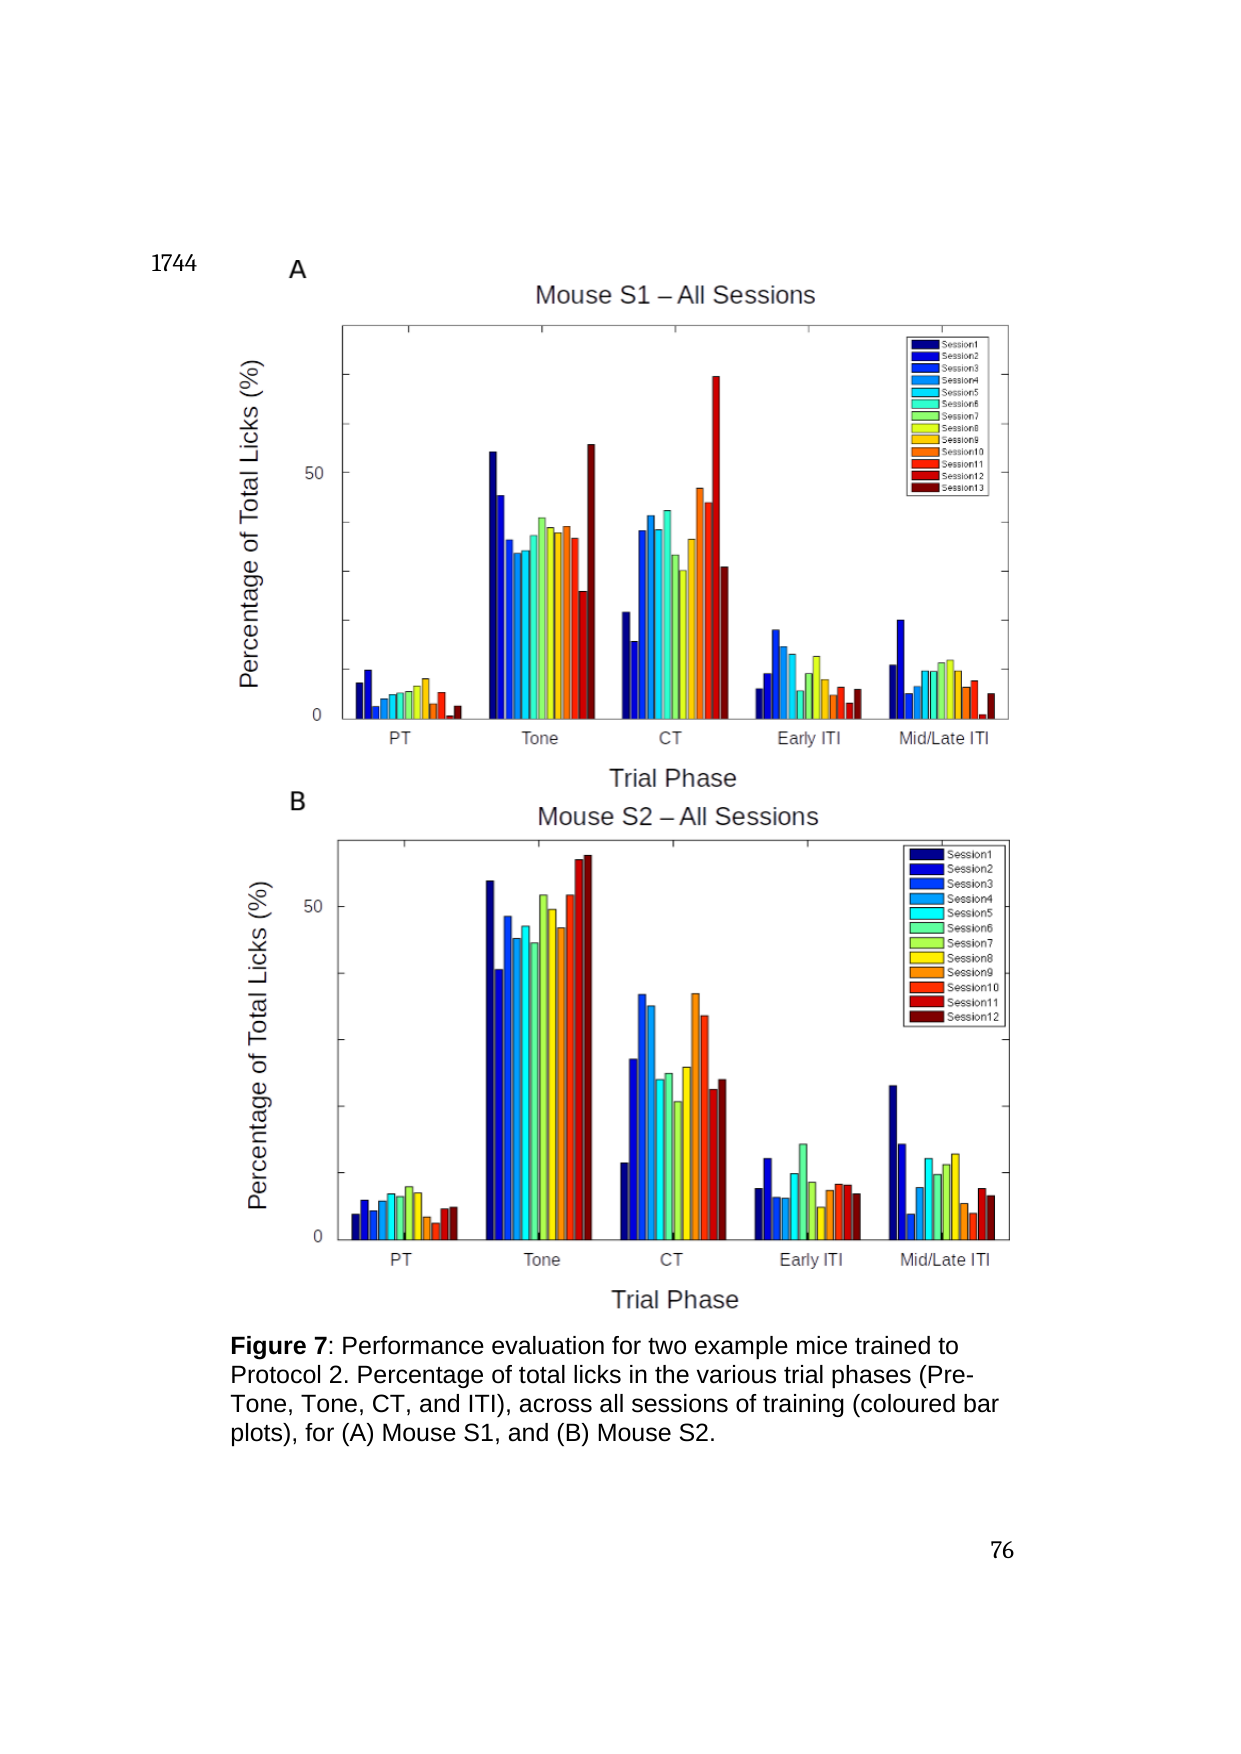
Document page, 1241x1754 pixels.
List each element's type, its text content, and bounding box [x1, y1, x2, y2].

picture [230, 260, 1011, 1319]
text [230, 248, 1010, 260]
text Figure 7: Performance evaluation for two example mice trained to Protocol 2. Percentage of total licks in the various trial phases (Pre-Tone, Tone, CT, and ITI), across all sessions of training (coloured bar plots), for (A) Mouse S1, and (B) Mouse S2. [230, 1319, 1010, 1446]
